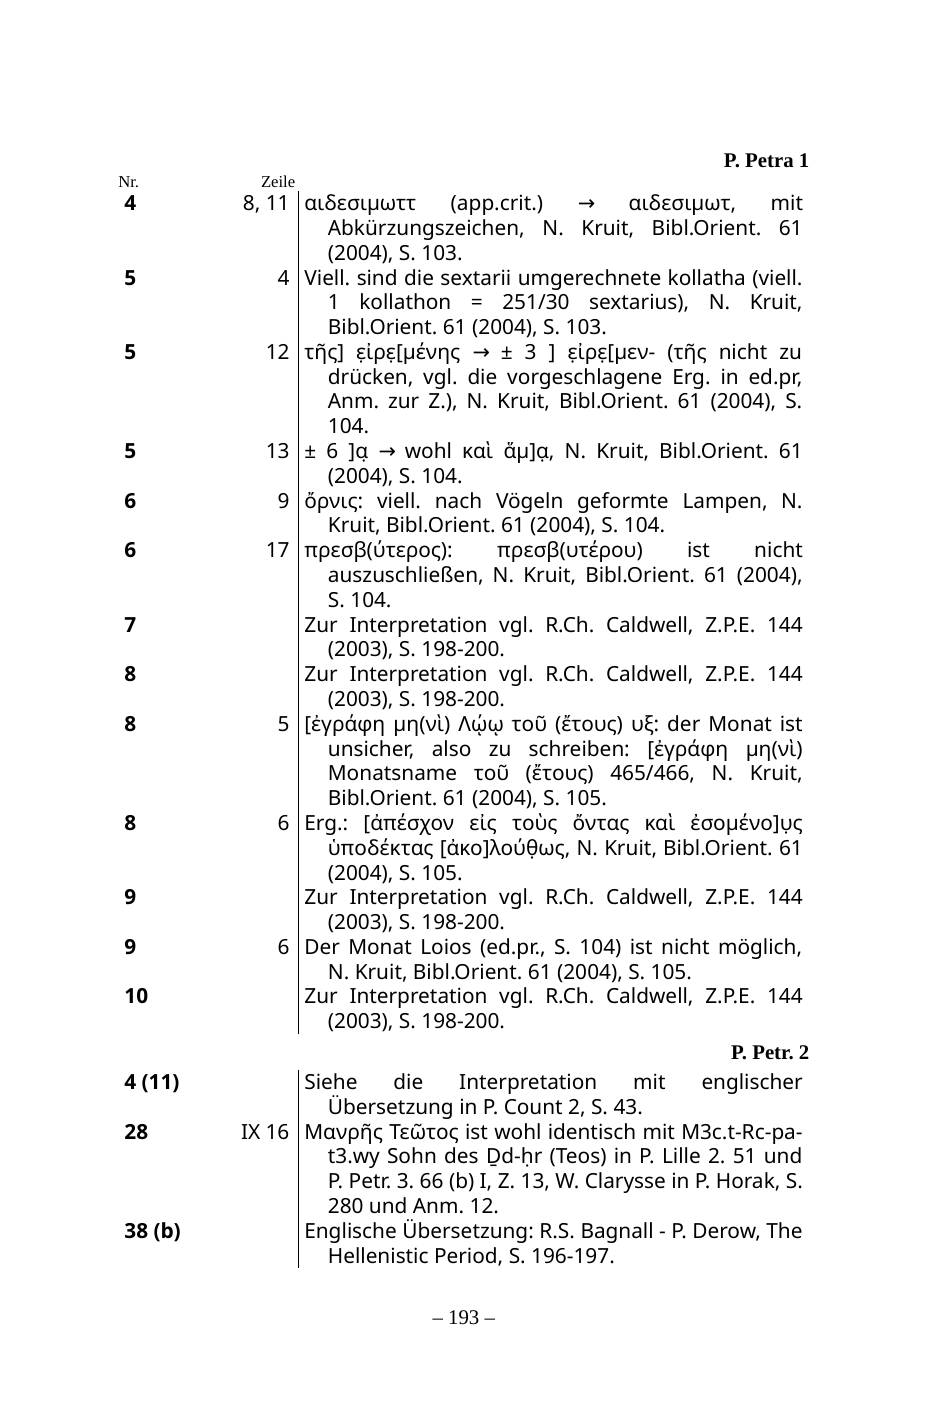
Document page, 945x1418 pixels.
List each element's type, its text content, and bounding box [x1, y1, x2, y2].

table_cell 7 [118, 612, 207, 662]
table_cell 6 [207, 935, 298, 984]
table_cell ± 6 ]α̣ → wohl καὶ ἅμ]α̣, N. Kruit, Bibl.Orient. 61 (2004), S. 104. [299, 439, 809, 488]
table_cell [207, 984, 298, 1034]
table_cell 13 [207, 439, 298, 488]
table_cell 17 [207, 538, 298, 612]
table_cell 8 [118, 711, 207, 811]
table_header Siehe die Interpretation mit englischer Übersetzung in P. Count 2, S. 43. [299, 1070, 809, 1119]
table_cell τῆς] ε̣ἰρε̣[μένης → ± 3 ] ε̣ἰρε̣[μεν- (τῆς nicht zu drücken, vgl. die vorgeschlagene Erg. in ed.pr, Anm. zur Z.), N. Kruit, Bibl.Orient. 61 (2004), S. 104. [299, 340, 809, 439]
table_cell 28 [118, 1119, 207, 1218]
table_cell 8, 11 [207, 191, 298, 265]
table_cell Zur Interpretation vgl. R.Ch. Caldwell, Z.P.E. 144 (2003), S. 198-200. [299, 612, 809, 662]
table_cell [207, 885, 298, 934]
table_cell 5 [118, 439, 207, 488]
table_cell 5 [118, 265, 207, 339]
table_cell [207, 662, 298, 711]
table_cell 6 [207, 811, 298, 885]
table_cell Viell. sind die sextarii umgerechnete kollatha (viell. 1 kollathon = 251/30 sextarius), N. Kruit, Bibl.Orient. 61 (2004), S. 103. [299, 265, 809, 339]
table_cell Der Monat Loios (ed.pr., S. 104) ist nicht möglich, N. Kruit, Bibl.Orient. 61 (2004), S. 105. [299, 935, 809, 984]
table_cell Erg.: [ἀπέσχον εἰς τοὺς ὄντας καὶ ἐσομένο]υ̣ς ὑποδέκτας [ἀκο]λούθ̣ως, N. Kruit, Bibl.Orient. 61 (2004), S. 105. [299, 811, 809, 885]
table_cell [207, 1219, 298, 1268]
table_cell Zur Interpretation vgl. R.Ch. Caldwell, Z.P.E. 144 (2003), S. 198-200. [299, 885, 809, 934]
table_cell IX 16 [207, 1119, 298, 1218]
table_cell ὄρνις: viell. nach Vögeln geformte Lampen, N. Kruit, Bibl.Orient. 61 (2004), S. 104. [299, 488, 809, 538]
table_header 4 (11) [118, 1070, 207, 1119]
table_cell 8 [118, 662, 207, 711]
table_cell 9 [207, 488, 298, 538]
table_cell Zur Interpretation vgl. R.Ch. Caldwell, Z.P.E. 144 (2003), S. 198-200. [299, 662, 809, 711]
table_cell [207, 612, 298, 662]
table_cell 9 [118, 935, 207, 984]
table_cell Μανρῆς Τεῶτος ist wohl identisch mit M3c.t-Rc-pa-t3.wy Sohn des Ḏd-ḥr (Teos) in P. Lille 2. 51 und P. Petr. 3. 66 (b) I, Z. 13, W. Clarysse in P. Horak, S. 280 und Anm. 12. [299, 1119, 809, 1218]
table_cell 4 [207, 265, 298, 339]
table_cell 12 [207, 340, 298, 439]
subtitle P. Petr. 2 [118, 1040, 809, 1064]
table_cell αιδεσιμωττ (app.crit.) → αιδεσιμωτ, mit Abkürzungszeichen, N. Kruit, Bibl.Orient. 61 (2004), S. 103. [299, 191, 809, 265]
table_cell 6 [118, 538, 207, 612]
table_cell 38 (b) [118, 1219, 207, 1268]
table_cell 6 [118, 488, 207, 538]
table_cell 5 [118, 340, 207, 439]
table_cell πρεσβ(ύτερος): πρεσβ(υτέρου) ist nicht auszuschließen, N. Kruit, Bibl.Orient. 61 (2004), S. 104. [299, 538, 809, 612]
table_cell 4 [118, 191, 207, 265]
table_header [207, 1070, 298, 1119]
table_cell 5 [207, 711, 298, 811]
table_cell Zur Interpretation vgl. R.Ch. Caldwell, Z.P.E. 144 (2003), S. 198-200. [299, 984, 809, 1034]
table_cell 8 [118, 811, 207, 885]
table_cell 9 [118, 885, 207, 934]
table_cell 10 [118, 984, 207, 1034]
table_cell Englische Übersetzung: R.S. Bagnall - P. Derow, The Hellenistic Period, S. 196-197. [299, 1219, 809, 1268]
table_cell [ἐγράφη μη(νὶ) Λῴῳ τοῦ (ἔτους) υξ: der Monat ist unsicher, also zu schreiben: [ἐγράφη μη(νὶ) Monatsname τοῦ (ἔτους) 465/466, N. Kruit, Bibl.Orient. 61 (2004), S. 105. [299, 711, 809, 811]
